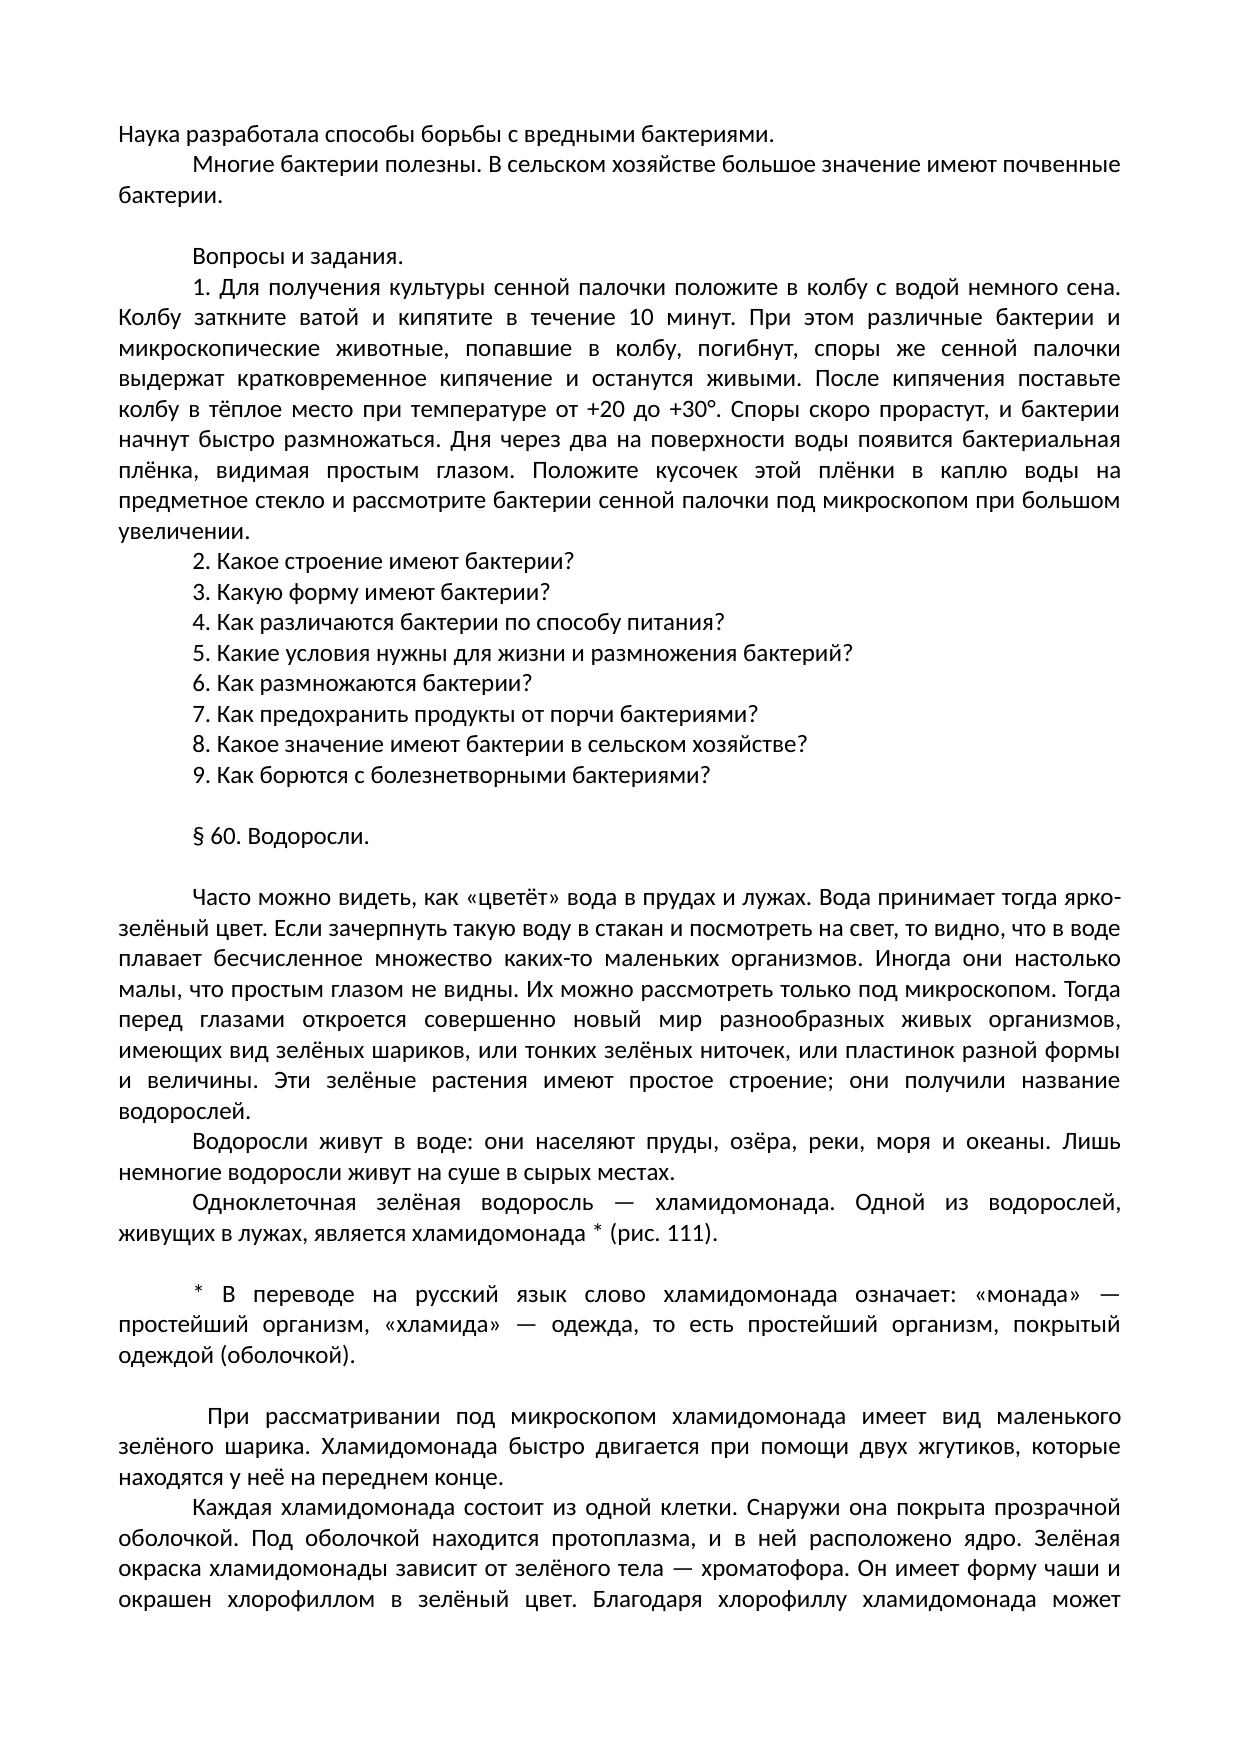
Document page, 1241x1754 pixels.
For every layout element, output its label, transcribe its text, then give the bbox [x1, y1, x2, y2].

text 6. Как размножаются бактерии? [118, 667, 1122, 698]
text Одноклеточная зелёная водоросль — хламидомонада. Одной из водорослей, живущих в лужах, является хламидомонада * (рис. 111). [118, 1186, 1122, 1247]
text Водоросли живут в воде: они населяют пруды, озёра, реки, моря и океаны. Лишь немногие водоросли живут на суше в сырых местах. [118, 1125, 1122, 1186]
text 7. Как предохранить продукты от порчи бактериями? [118, 698, 1122, 728]
text 4. Как различаются бактерии по способу питания? [118, 606, 1122, 637]
text 2. Какое строение имеют бактерии? [118, 545, 1122, 576]
text 8. Какое значение имеют бактерии в сельском хозяйстве? [118, 728, 1122, 759]
text Часто можно видеть, как «цветёт» вода в прудах и лужах. Вода принимает тогда ярко-зелёный цвет. Если зачерпнуть такую воду в стакан и посмотреть на свет, то видно, что в воде плавает бесчисленное множество каких-то маленьких организмов. Иногда они настолько малы, что простым глазом не видны. Их можно рассмотреть только под микроскопом. Тогда перед глазами откроется совершенно новый мир разнообразных живых организмов, имеющих вид зелёных шариков, или тонких зелёных ниточек, или пластинок разной формы и величины. Эти зелёные растения имеют простое строение; они получили название водорослей. [118, 881, 1122, 1125]
text * В переводе на русский язык слово хламидомонада означает: «монада» — простейший организм, «хламида» — одежда, то есть простейший организм, покрытый одеждой (оболочкой). [118, 1278, 1122, 1369]
text § 60. Водоросли. [118, 820, 1122, 851]
text 9. Как борются с болезнетворными бактериями? [118, 759, 1122, 789]
text Наука разработала способы борьбы с вредными бактериями. [118, 118, 1122, 149]
text При рассматривании под микроскопом хламидомонада имеет вид маленького зелёного шарика. Хламидомонада быстро двигается при помощи двух жгутиков, которые находятся у неё на переднем конце. [118, 1400, 1122, 1492]
text Вопросы и задания. [118, 240, 1122, 271]
text Многие бактерии полезны. В сельском хозяйстве большое значение имеют почвенные бактерии. [118, 149, 1122, 210]
text 3. Какую форму имеют бактерии? [118, 576, 1122, 606]
text Каждая хламидомонада состоит из одной клетки. Снаружи она покрыта прозрачной оболочкой. Под оболочкой находится протоплазма, и в ней расположено ядро. Зелёная окраска хламидомонады зависит от зелёного тела — хроматофора. Он имеет форму чаши и окрашен хлорофиллом в зелёный цвет. Благодаря хлорофиллу хламидомонада может [118, 1492, 1122, 1614]
text 1. Для получения культуры сенной палочки положите в колбу с водой немного сена. Колбу заткните ватой и кипятите в течение 10 минут. При этом различные бактерии и микроскопические животные, попавшие в колбу, погибнут, споры же сенной палочки выдержат кратковременное кипячение и останутся живыми. После кипячения поставьте колбу в тёплое место при температуре от +20 до +30°. Споры скоро прорастут, и бактерии начнут быстро размножаться. Дня через два на поверхности воды появится бактериальная плёнка, видимая простым глазом. Положите кусочек этой плёнки в каплю воды на предметное стекло и рассмотрите бактерии сенной палочки под микроскопом при большом увеличении. [118, 271, 1122, 545]
text 5. Какие условия нужны для жизни и размножения бактерий? [118, 637, 1122, 667]
